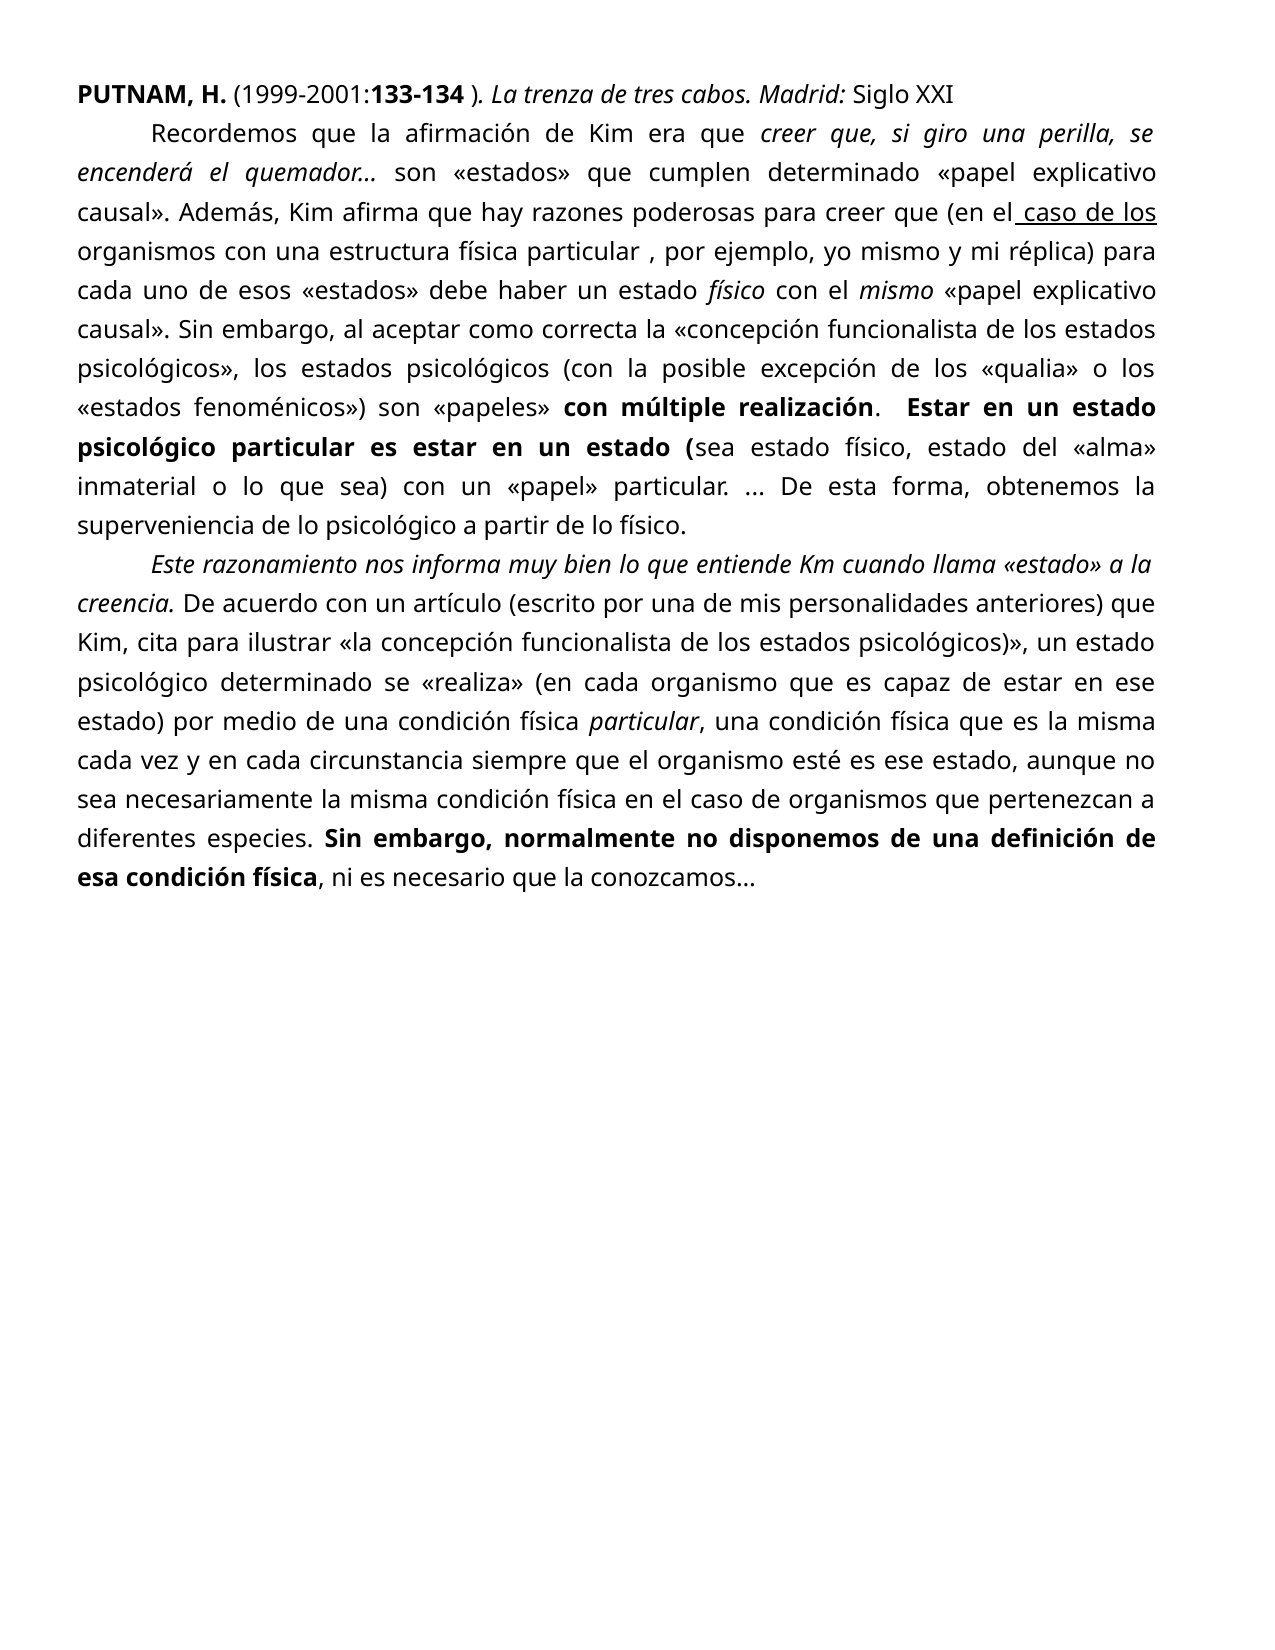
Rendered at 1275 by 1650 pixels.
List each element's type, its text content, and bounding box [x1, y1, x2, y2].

text Recordemos que la afirmación de Kim era que creer que, si giro una perilla, se encenderá el quemador… son «estados» que cumplen determinado «papel explicativo causal». Además, Kim afirma que hay razones poderosas para creer que (en el caso de los organismos con una estructura física particular , por ejemplo, yo mismo y mi réplica) para cada uno de esos «estados» debe haber un estado físico con el mismo «papel explicativo causal». Sin embargo, al aceptar como correcta la «concepción funcionalista de los estados psicológicos», los estados psicológicos (con la posible excepción de los «qualia» o los «estados fenoménicos») son «papeles» con múltiple realización. Estar en un estado psicológico particular es estar en un estado (sea estado físico, estado del «alma» inmaterial o lo que sea) con un «papel» particular. ... De esta forma, obtenemos la superveniencia de lo psicológico a partir de lo físico. [77, 116, 1157, 542]
text Este razonamiento nos informa muy bien lo que entiende Km cuando llama «estado» a la creencia. De acuerdo con un artículo (escrito por una de mis personalidades anteriores) que Kim, cita para ilustrar «la concepción funcionalista de los estados psicológicos)», un estado psicológico determinado se «realiza» (en cada organismo que es capaz de estar en ese estado) por medio de una condición física particular, una condición física que es la misma cada vez y en cada circunstancia siempre que el organismo esté es ese estado, aunque no sea necesariamente la misma condición física en el caso de organismos que pertenezcan a diferentes especies. Sin embargo, normalmente no disponemos de una definición de esa condición física, ni es necesario que la conozcamos… [77, 547, 1157, 894]
text PUTNAM, H. (1999-2001:133-134 ). La trenza de tres cabos. Madrid: Siglo XXI [77, 77, 1157, 111]
